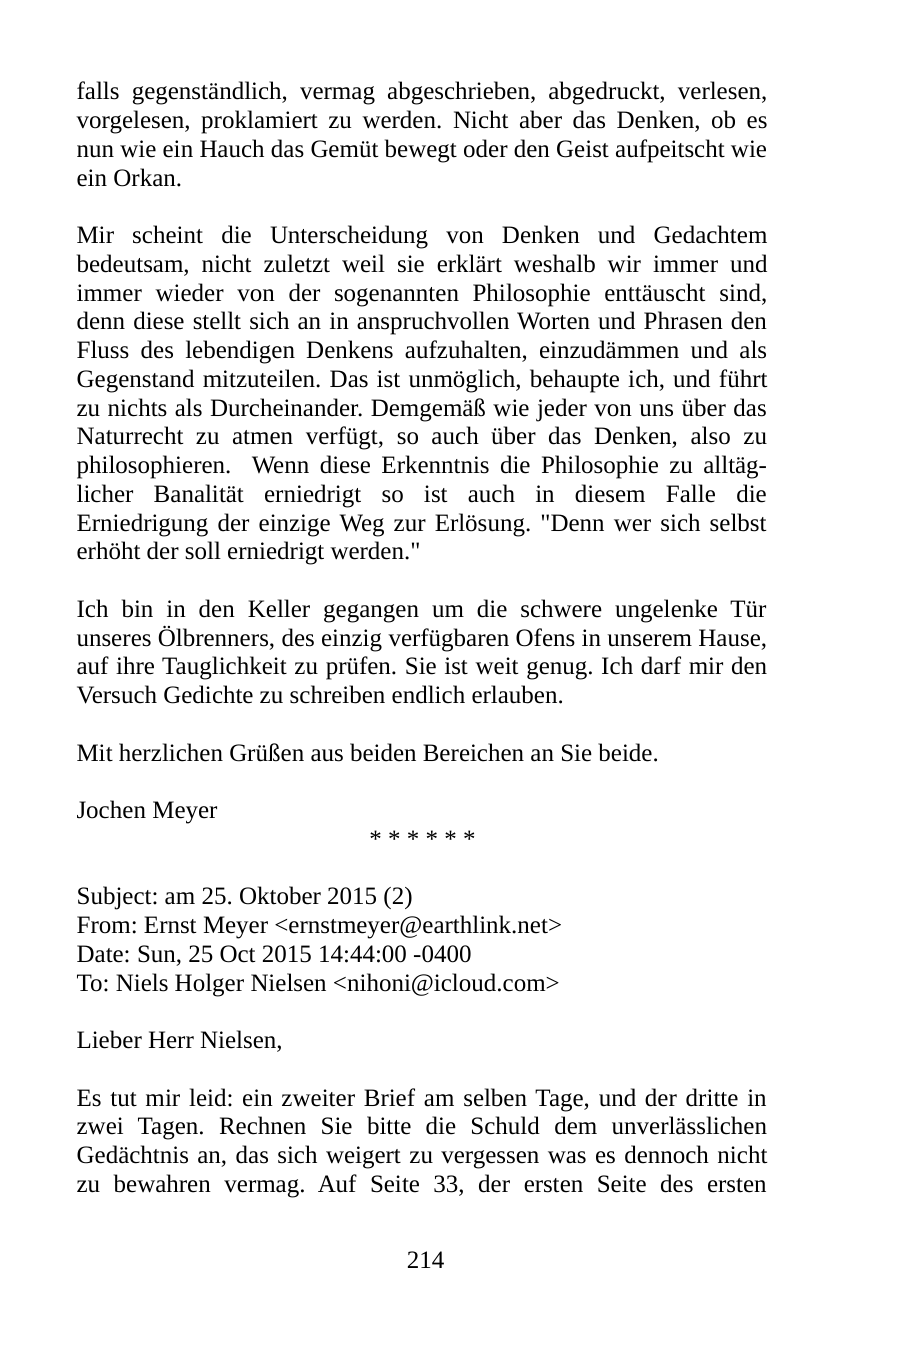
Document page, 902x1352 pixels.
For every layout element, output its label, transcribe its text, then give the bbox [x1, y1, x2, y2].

text Mir scheint die Unterscheidung von Denken und Gedachtem bedeutsam, nicht zuletzt weil sie erklärt weshalb wir immer und immer wieder von der sogenannten Philosophie enttäuscht sind, denn diese stellt sich an in anspruchvollen Worten und Phrasen den Fluss des lebendigen Denkens aufzuhalten, einzudämmen und als Gegenstand mitzuteilen. Das ist unmöglich, behaupte ich, und führt zu nichts als Durcheinander. Demgemäß wie jeder von uns über das Naturrecht zu atmen verfügt, so auch über das Denken, also zu philosophieren. Wenn diese Erkenntnis die Philosophie zu alltäg-licher Banalität erniedrigt so ist auch in diesem Falle die Erniedrigung der einzige Weg zur Erlösung. "Denn wer sich selbst erhöht der soll erniedrigt werden." [76, 220, 768, 565]
text Date: Sun, 25 Oct 2015 14:44:00 -0400 [76, 939, 768, 968]
text To: Niels Holger Nielsen <nihoni@icloud.com> [76, 968, 768, 996]
text Ich bin in den Keller gegangen um die schwere ungelenke Tür unseres Ölbrenners, des einzig verfügbaren Ofens in unserem Hause, auf ihre Tauglichkeit zu prüfen. Sie ist weit genug. Ich darf mir den Versuch Gedichte zu schreiben endlich erlauben. [76, 594, 768, 709]
text Es tut mir leid: ein zweiter Brief am selben Tage, und der dritte in zwei Tagen. Rechnen Sie bitte die Schuld dem unverlässlichen Gedächtnis an, das sich weigert zu vergessen was es dennoch nicht zu bewahren vermag. Auf Seite 33, der ersten Seite des ersten [76, 1083, 768, 1198]
text Mit herzlichen Grüßen aus beiden Bereichen an Sie beide. [76, 738, 768, 766]
text Lieber Herr Nielsen, [76, 1025, 768, 1054]
text * * * * * * [76, 824, 768, 853]
text Subject: am 25. Oktober 2015 (2) [76, 881, 768, 910]
text From: Ernst Meyer <ernstmeyer@earthlink.net> [76, 910, 768, 939]
text falls gegenständlich, vermag abgeschrieben, abgedruckt, verlesen, vorgelesen, proklamiert zu werden. Nicht aber das Denken, ob es nun wie ein Hauch das Gemüt bewegt oder den Geist aufpeitscht wie ein Orkan. [76, 76, 768, 191]
text Jochen Meyer [76, 795, 768, 824]
